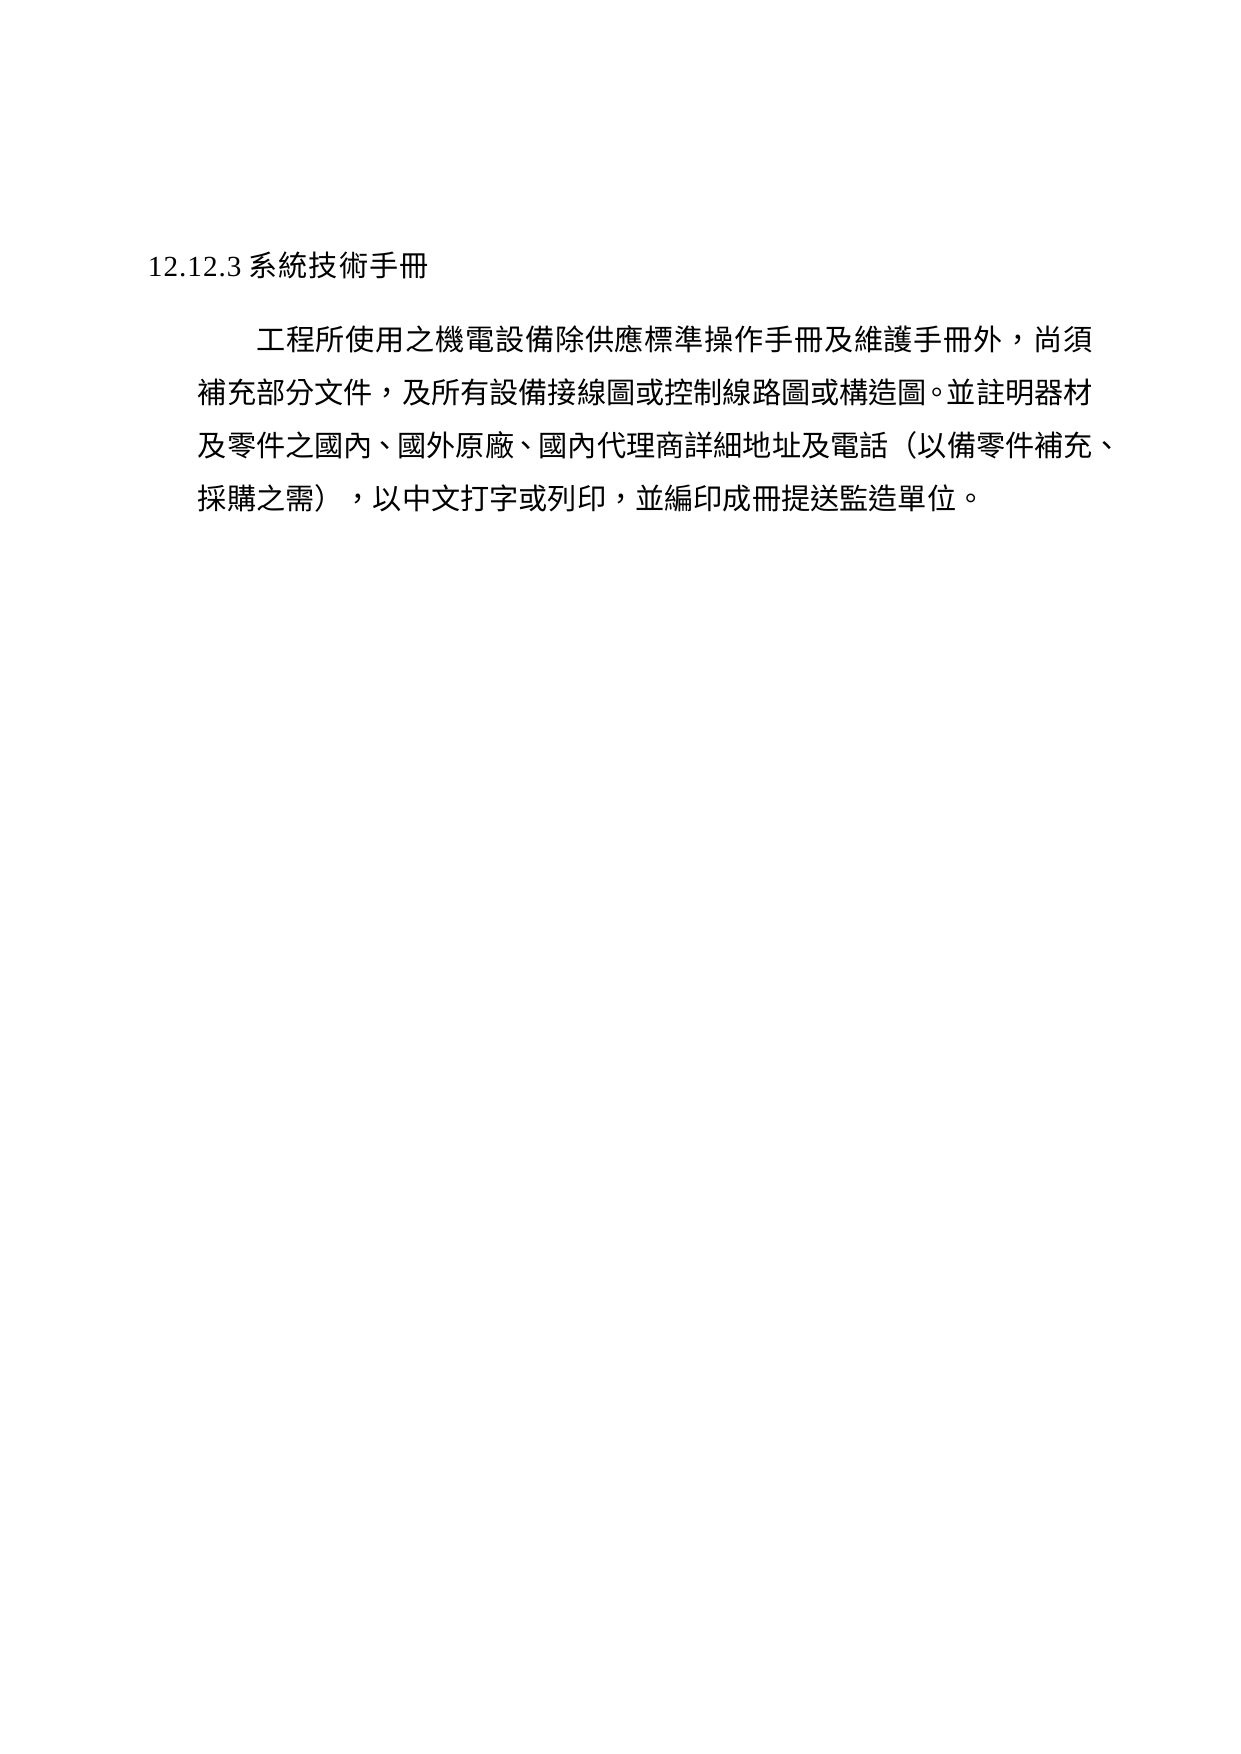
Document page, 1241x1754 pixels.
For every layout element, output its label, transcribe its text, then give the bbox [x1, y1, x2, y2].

subtitle 12.12.3系統技術手冊 [148, 243, 1092, 285]
text 工程所使用之機電設備除供應標準操作手冊及維護手冊外，尚須補充部分文件，及所有設備接線圖或控制線路圖或構造圖。並註明器材及零件之國內、國外原廠、國內代理商詳細地址及電話（以備零件補充、採購之需），以中文打字或列印，並編印成冊提送監造單位。 [198, 317, 1092, 517]
